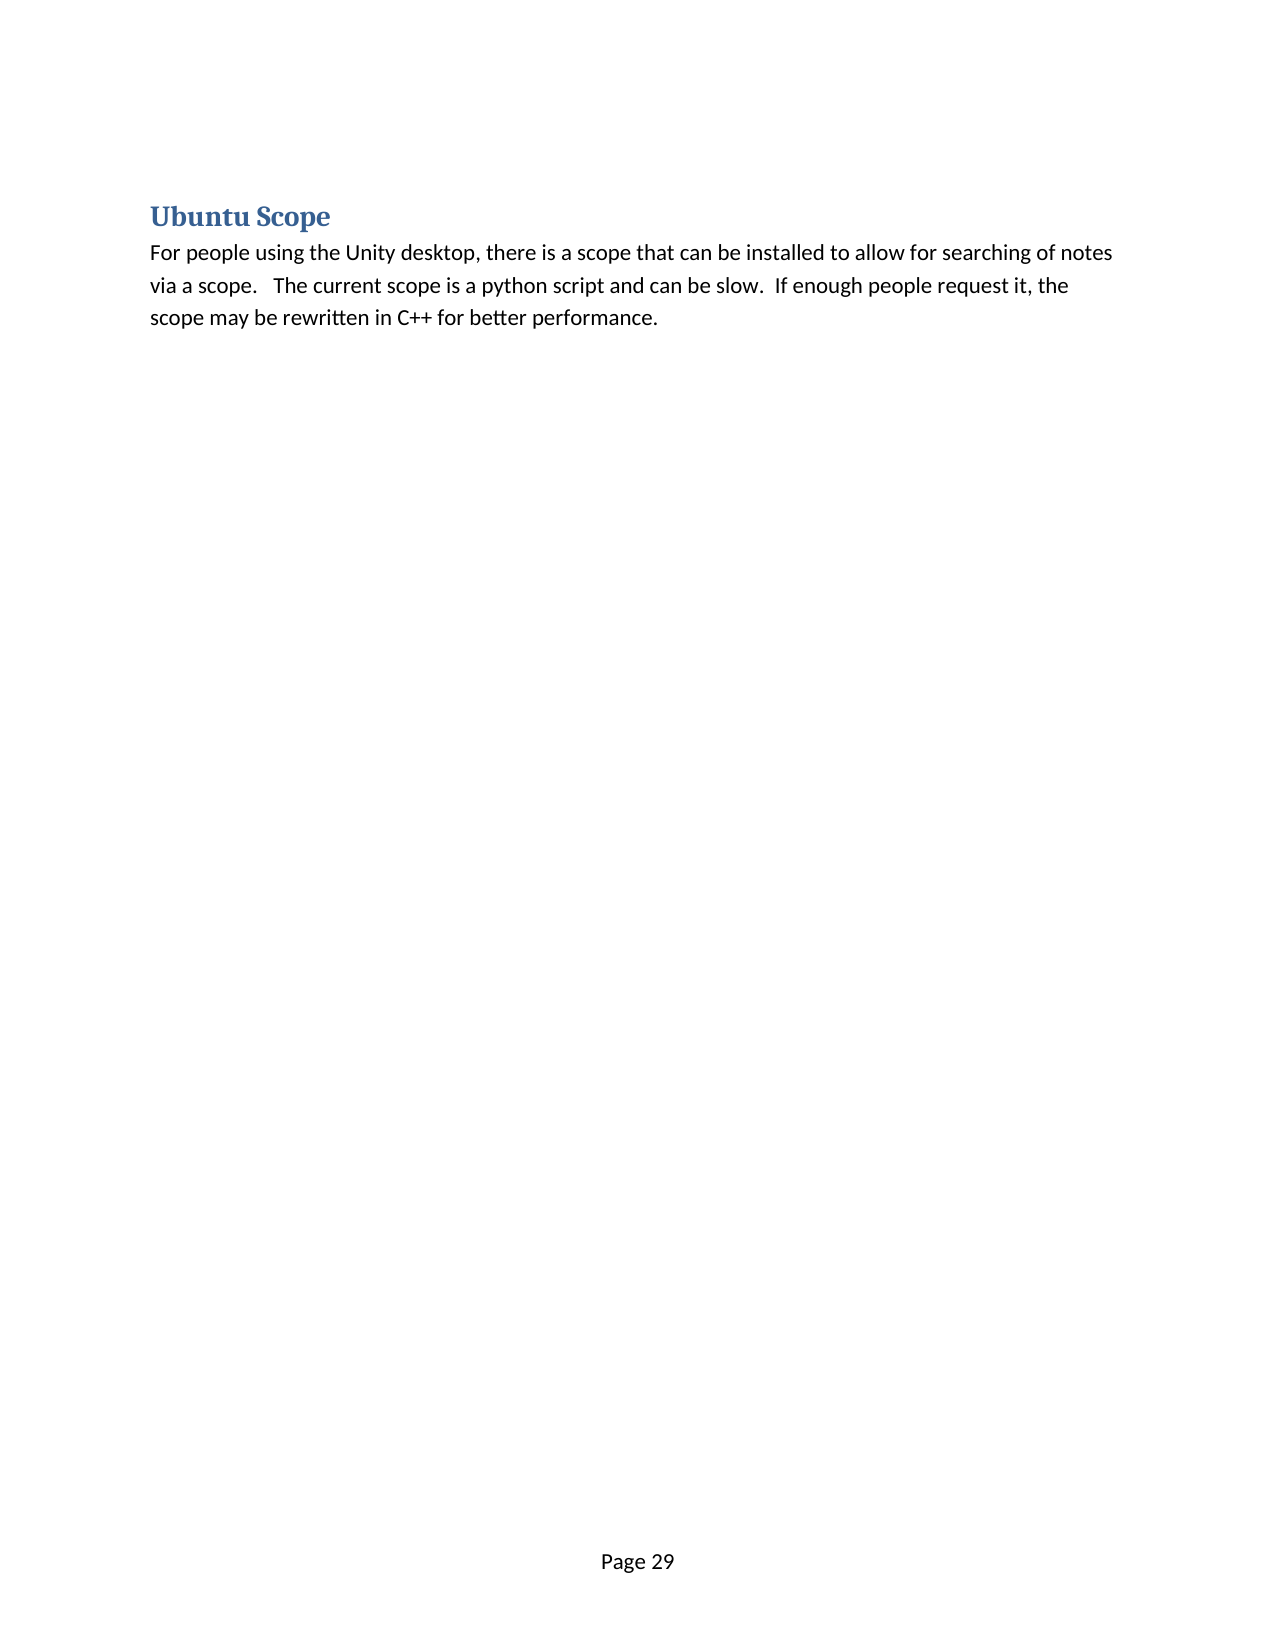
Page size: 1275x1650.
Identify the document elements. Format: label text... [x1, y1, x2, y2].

subtitle Ubuntu Scope [150, 200, 1125, 233]
text For people using the Unity desktop, there is a scope that can be installed to allow for searching of notes via a scope. The current scope is a python script and can be slow. If enough people request it, the scope may be rewritten in C++ for better performance. [150, 238, 1125, 331]
